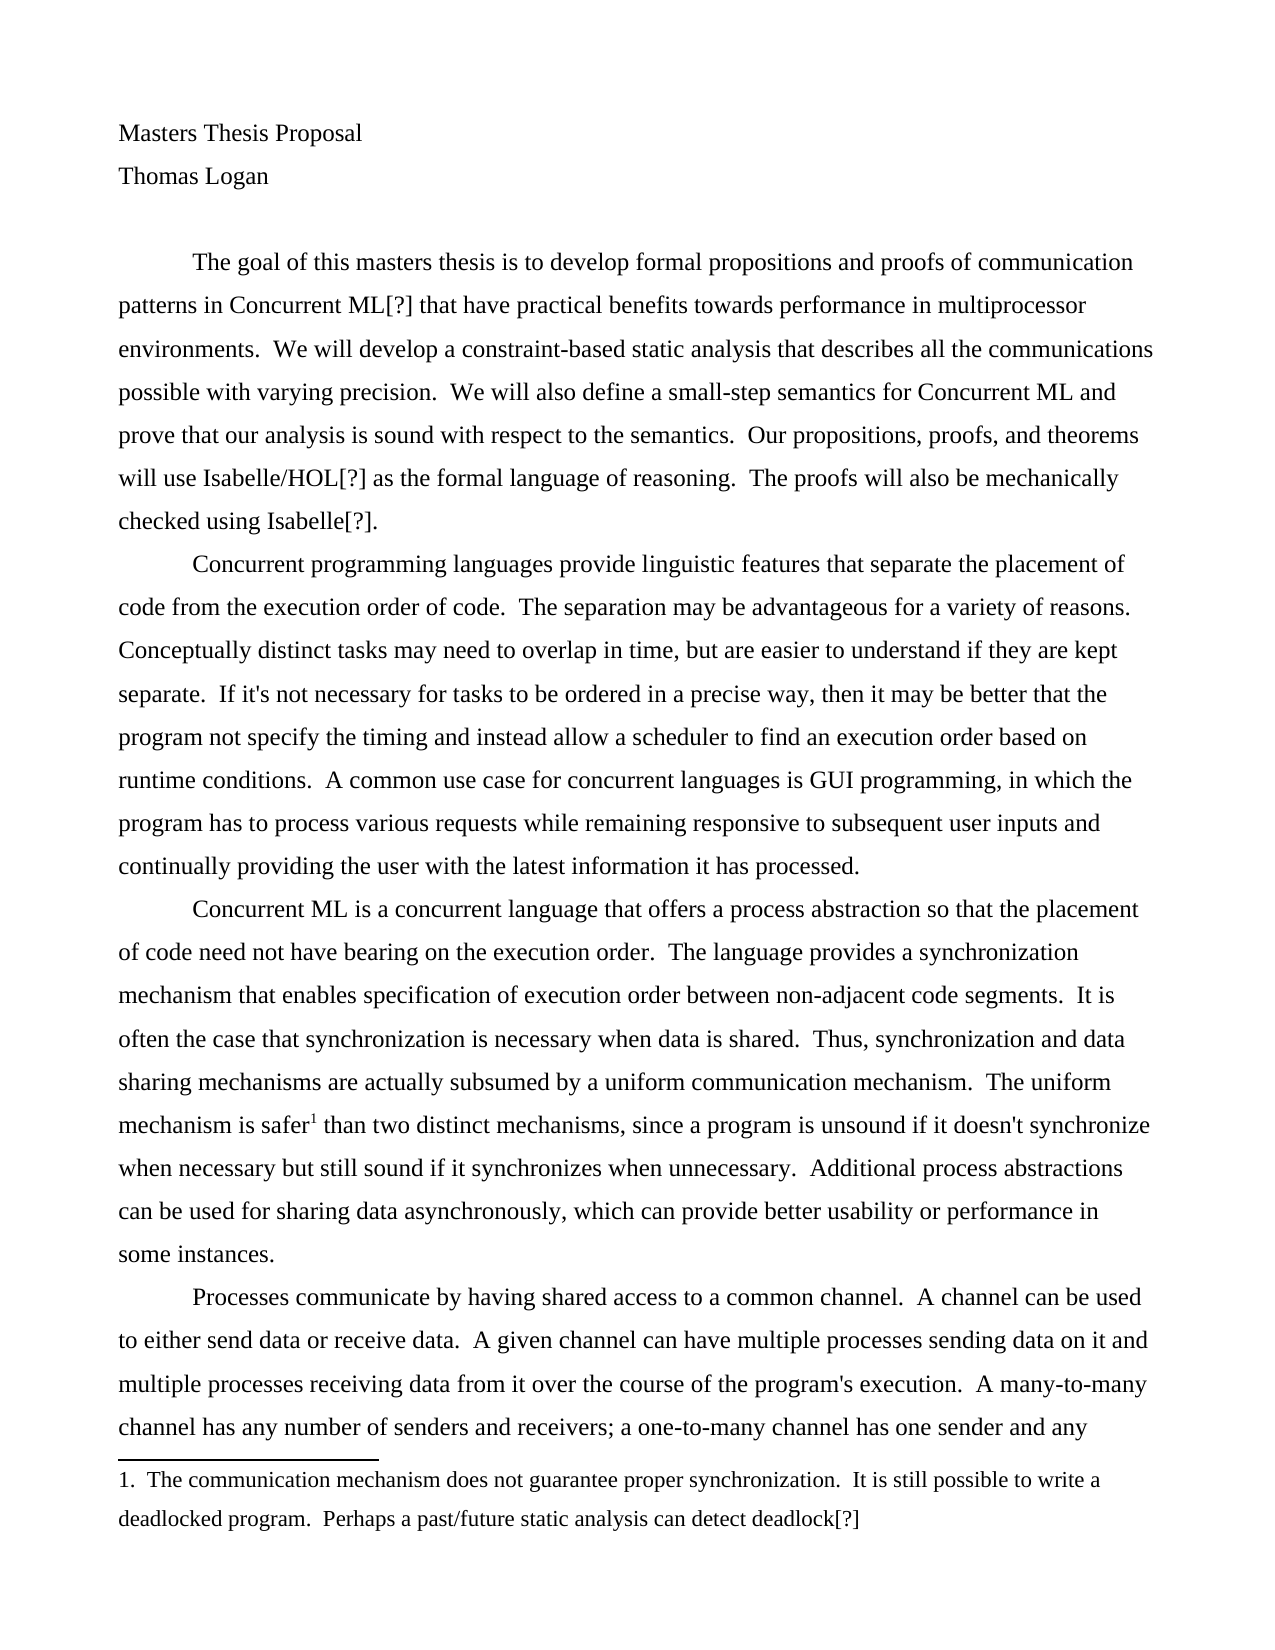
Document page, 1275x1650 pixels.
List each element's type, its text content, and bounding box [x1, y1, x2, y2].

text The goal of this masters thesis is to develop formal propositions and proofs of communication patterns in Concurrent ML[?] that have practical benefits towards performance in multiprocessor environments. We will develop a constraint-based static analysis that describes all the communications possible with varying precision. We will also define a small-step semantics for Concurrent ML and prove that our analysis is sound with respect to the semantics. Our propositions, proofs, and theorems will use Isabelle/HOL[?] as the formal language of reasoning. The proofs will also be mechanically checked using Isabelle[?]. [118, 247, 1157, 535]
text Concurrent ML is a concurrent language that offers a process abstraction so that the placement of code need not have bearing on the execution order. The language provides a synchronization mechanism that enables specification of execution order between non-adjacent code segments. It is often the case that synchronization is necessary when data is shared. Thus, synchronization and data sharing mechanisms are actually subsumed by a uniform communication mechanism. The uniform mechanism is safer than two distinct mechanisms, since a program is unsound if it doesn't synchronize when necessary but still sound if it synchronizes when unnecessary. Additional process abstractions can be used for sharing data asynchronously, which can provide better usability or performance in some instances. [118, 894, 1157, 1268]
text . The communication mechanism does not guarantee proper synchronization. It is still possible to write a deadlocked program. Perhaps a past/future static analysis can detect deadlock[?] [118, 1466, 1157, 1532]
text Processes communicate by having shared access to a common channel. A channel can be used to either send data or receive data. A given channel can have multiple processes sending data on it and multiple processes receiving data from it over the course of the program's execution. A many-to-many channel has any number of senders and receivers; a one-to-many channel has one sender and any [118, 1282, 1157, 1441]
text Masters Thesis Proposal [118, 118, 1157, 147]
text Thomas Logan [118, 161, 1157, 190]
text Concurrent programming languages provide linguistic features that separate the placement of code from the execution order of code. The separation may be advantageous for a variety of reasons. Conceptually distinct tasks may need to overlap in time, but are easier to understand if they are kept separate. If it's not necessary for tasks to be ordered in a precise way, then it may be better that the program not specify the timing and instead allow a scheduler to find an execution order based on runtime conditions. A common use case for concurrent languages is GUI programming, in which the program has to process various requests while remaining responsive to subsequent user inputs and continually providing the user with the latest information it has processed. [118, 549, 1157, 880]
